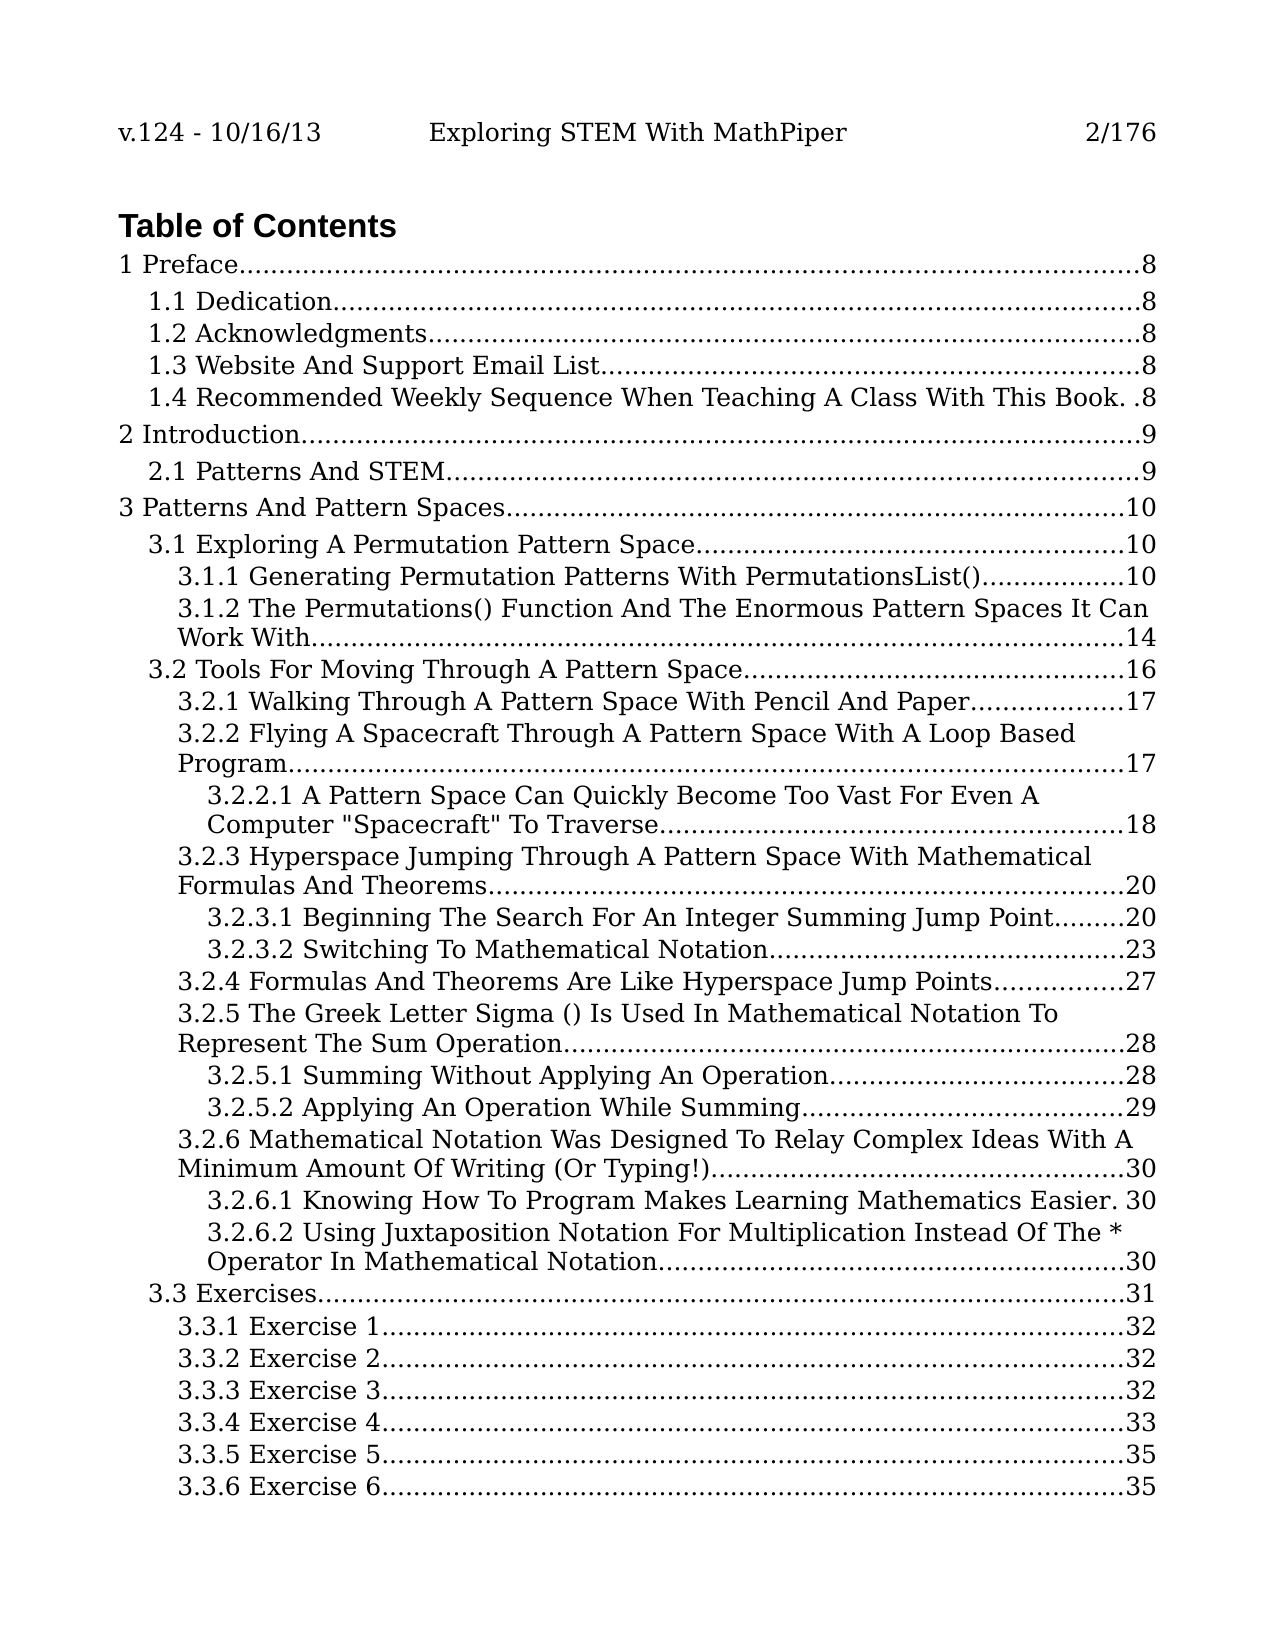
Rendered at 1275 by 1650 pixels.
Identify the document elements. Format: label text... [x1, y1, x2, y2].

text 3.1.1 Generating Permutation Patterns With PermutationsList() 10 [177, 562, 1157, 591]
text 3.1.2 The Permutations() Function And The Enormous Pattern Spaces It Can Work With 14 [177, 594, 1157, 652]
text 3.2.3.1 Beginning The Search For An Integer Summing Jump Point 20 [207, 903, 1157, 932]
text 3.3.1 Exercise 1 32 [177, 1312, 1157, 1341]
text 3.2.2.1 A Pattern Space Can Quickly Become Too Vast For Even A Computer "Spacecraft" To Traverse 18 [207, 781, 1157, 839]
text 3.2.6.2 Using Juxtaposition Notation For Multiplication Instead Of The * Operator In Mathematical Notation 30 [207, 1218, 1157, 1277]
text 3.3.4 Exercise 4 33 [177, 1408, 1157, 1437]
text 3.2.1 Walking Through A Pattern Space With Pencil And Paper 17 [177, 687, 1157, 717]
text 3.2.6.1 Knowing How To Program Makes Learning Mathematics Easier 30 [207, 1186, 1157, 1215]
text 1.3 Website And Support Email List 8 [148, 351, 1157, 380]
text 1.2 Acknowledgments 8 [148, 319, 1157, 348]
text 3 Patterns And Pattern Spaces 10 [118, 493, 1157, 522]
text 3.1 Exploring A Permutation Pattern Space 10 [148, 530, 1157, 559]
text 1.4 Recommended Weekly Sequence When Teaching A Class With This Book 8 [148, 383, 1157, 412]
text 3.3.2 Exercise 2 32 [177, 1344, 1157, 1373]
text 1.1 Dedication 8 [148, 287, 1157, 316]
text 3.3.3 Exercise 3 32 [177, 1376, 1157, 1405]
text 3.2.4 Formulas And Theorems Are Like Hyperspace Jump Points 27 [177, 967, 1157, 997]
text 3.2.3 Hyperspace Jumping Through A Pattern Space With Mathematical Formulas And Theorems 20 [177, 842, 1157, 900]
text 3.3 Exercises 31 [148, 1279, 1157, 1309]
text 3.2.2 Flying A Spacecraft Through A Pattern Space With A Loop Based Program 17 [177, 719, 1157, 778]
subtitle Table of Contents [118, 206, 1157, 244]
text 1 Preface 8 [118, 250, 1157, 279]
text 3.2.6 Mathematical Notation Was Designed To Relay Complex Ideas With A Minimum Amount Of Writing (Or Typing!) 30 [177, 1125, 1157, 1183]
text 3.2.3.2 Switching To Mathematical Notation 23 [207, 935, 1157, 964]
text 3.3.6 Exercise 6 35 [177, 1472, 1157, 1501]
text 3.3.5 Exercise 5 35 [177, 1440, 1157, 1469]
text 3.2 Tools For Moving Through A Pattern Space 16 [148, 655, 1157, 684]
text 3.2.5.2 Applying An Operation While Summing 29 [207, 1093, 1157, 1122]
text 2 Introduction 9 [118, 420, 1157, 449]
text 3.2.5 The Greek Letter Sigma () Is Used In Mathematical Notation To Represent The Sum Operation 28 [177, 999, 1157, 1058]
text 2.1 Patterns And STEM 9 [148, 457, 1157, 486]
text 3.2.5.1 Summing Without Applying An Operation 28 [207, 1061, 1157, 1090]
